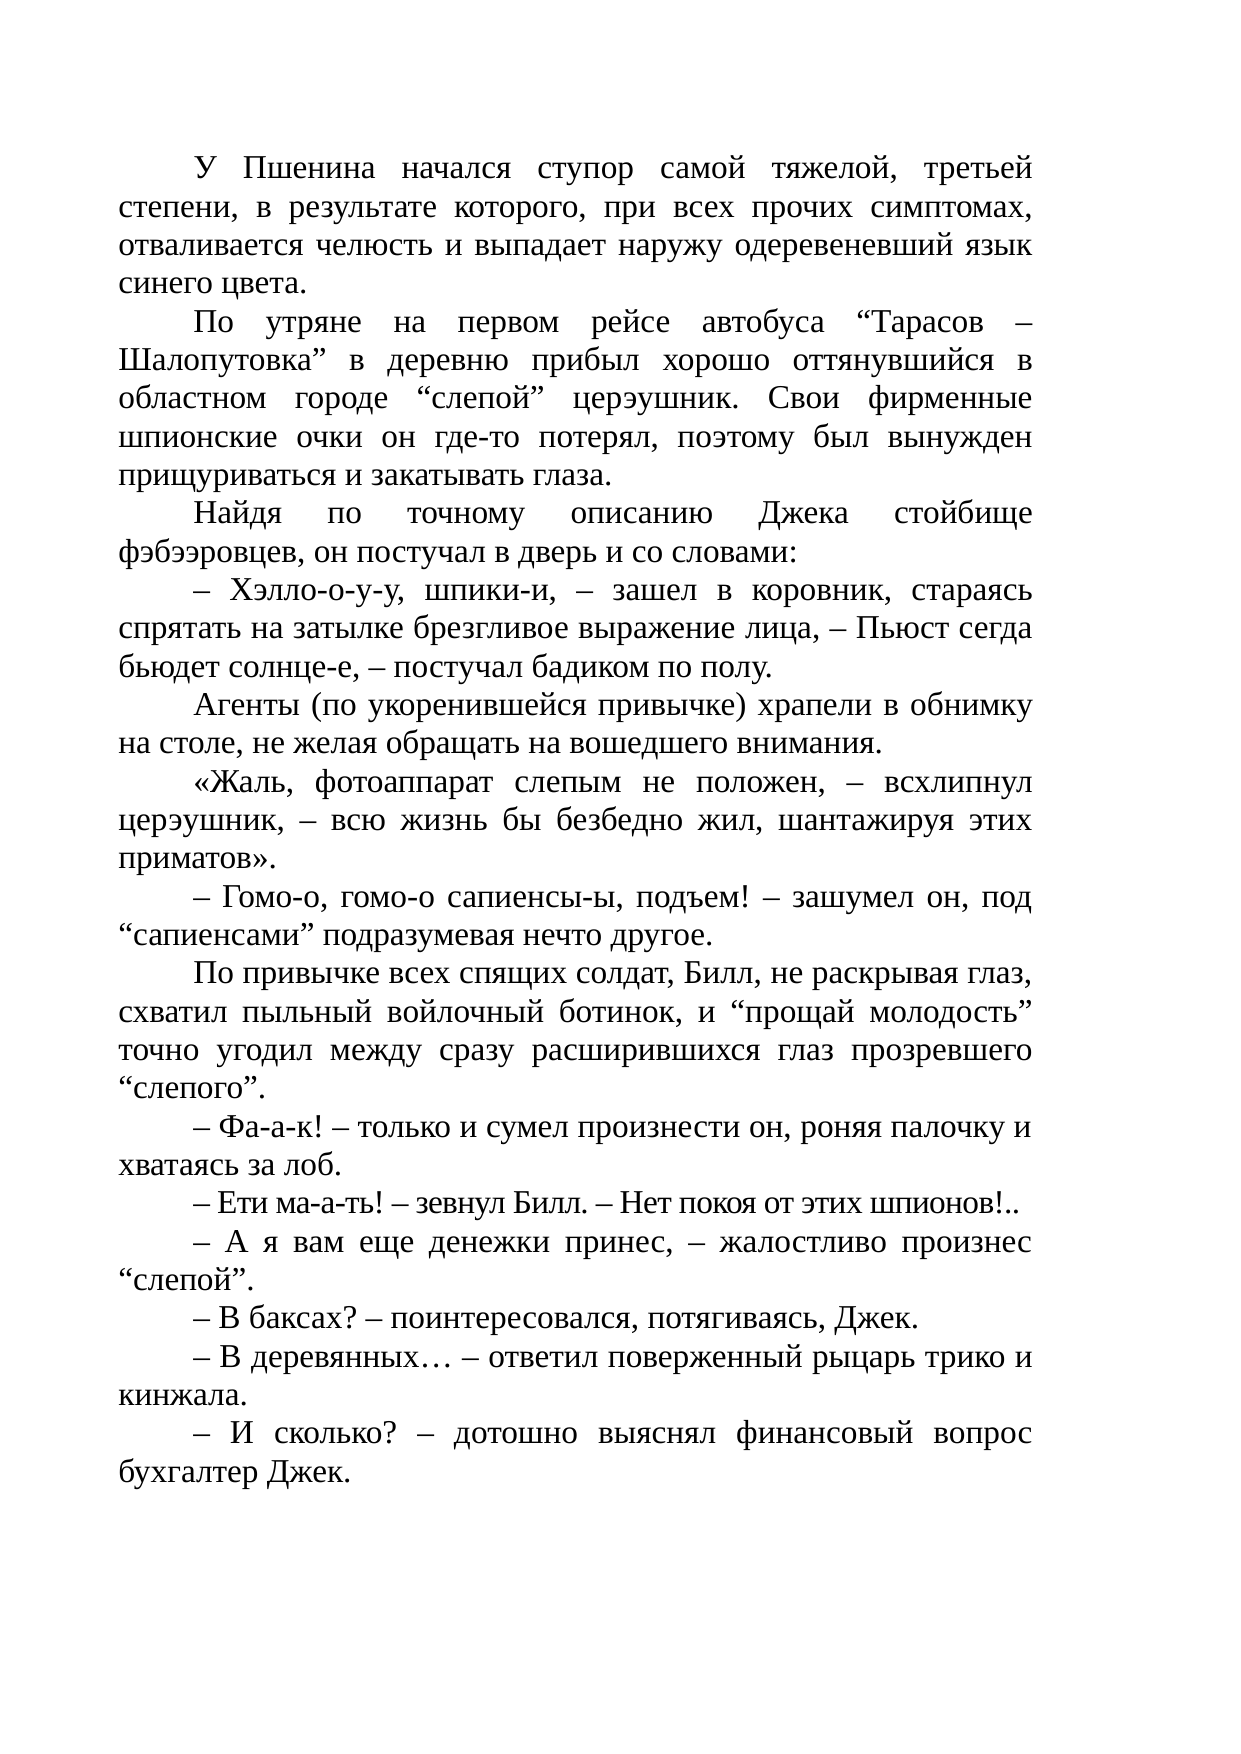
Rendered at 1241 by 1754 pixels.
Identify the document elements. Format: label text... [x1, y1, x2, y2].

subtitle – В деревянных… – ответил поверженный рыцарь трико и кинжала. [118, 1336, 1033, 1413]
subtitle У Пшенина начался ступор самой тяжелой, третьей степени, в результате которого, при всех прочих симптомах, отваливается челюсть и выпадает наружу одеревеневший язык синего цвета. [118, 148, 1033, 301]
subtitle Агенты (по укоренившейся привычке) храпели в обнимку на столе, не желая обращать на вошедшего внимания. [118, 684, 1033, 761]
subtitle – Фа-а-к! – только и сумел произнести он, роняя палочку и хватаясь за лоб. [118, 1106, 1033, 1183]
subtitle – И сколько? – дотошно выяснял финансовый вопрос бухгалтер Джек. [118, 1413, 1033, 1489]
subtitle – А я вам еще денежки принес, – жалостливо произнес “слепой”. [118, 1221, 1033, 1298]
subtitle По утряне на первом рейсе автобуса “Тарасов – Шалопутовка” в деревню прибыл хорошо оттянувшийся в областном городе “слепой” церэушник. Свои фирменные шпионские очки он где-то потерял, поэтому был вынужден прищуриваться и закатывать глаза. [118, 301, 1033, 493]
subtitle Найдя по точному описанию Джека стойбище фэбээровцев, он постучал в дверь и со словами: [118, 493, 1033, 569]
subtitle – Гомо-о, гомо-о сапиенсы-ы, подъем! – зашумел он, под “сапиенсами” подразумевая нечто другое. [118, 876, 1033, 953]
subtitle – Ети ма-а-ть! – зевнул Билл. – Нет покоя от этих шпионов!.. [118, 1183, 1033, 1221]
subtitle – Хэлло-о-у-у, шпики-и, – зашел в коровник, стараясь спрятать на затылке брезгливое выражение лица, – Пьюст сегда бьюдет солнце-е, – постучал бадиком по полу. [118, 569, 1033, 684]
subtitle – В баксах? – поинтересовался, потягиваясь, Джек. [118, 1298, 1033, 1336]
subtitle «Жаль, фотоаппарат слепым не положен, – всхлипнул церэушник, – всю жизнь бы безбедно жил, шантажируя этих приматов». [118, 761, 1033, 876]
subtitle По привычке всех спящих солдат, Билл, не раскрывая глаз, схватил пыльный войлочный ботинок, и “прощай молодость” точно угодил между сразу расширившихся глаз прозревшего “слепого”. [118, 953, 1033, 1106]
